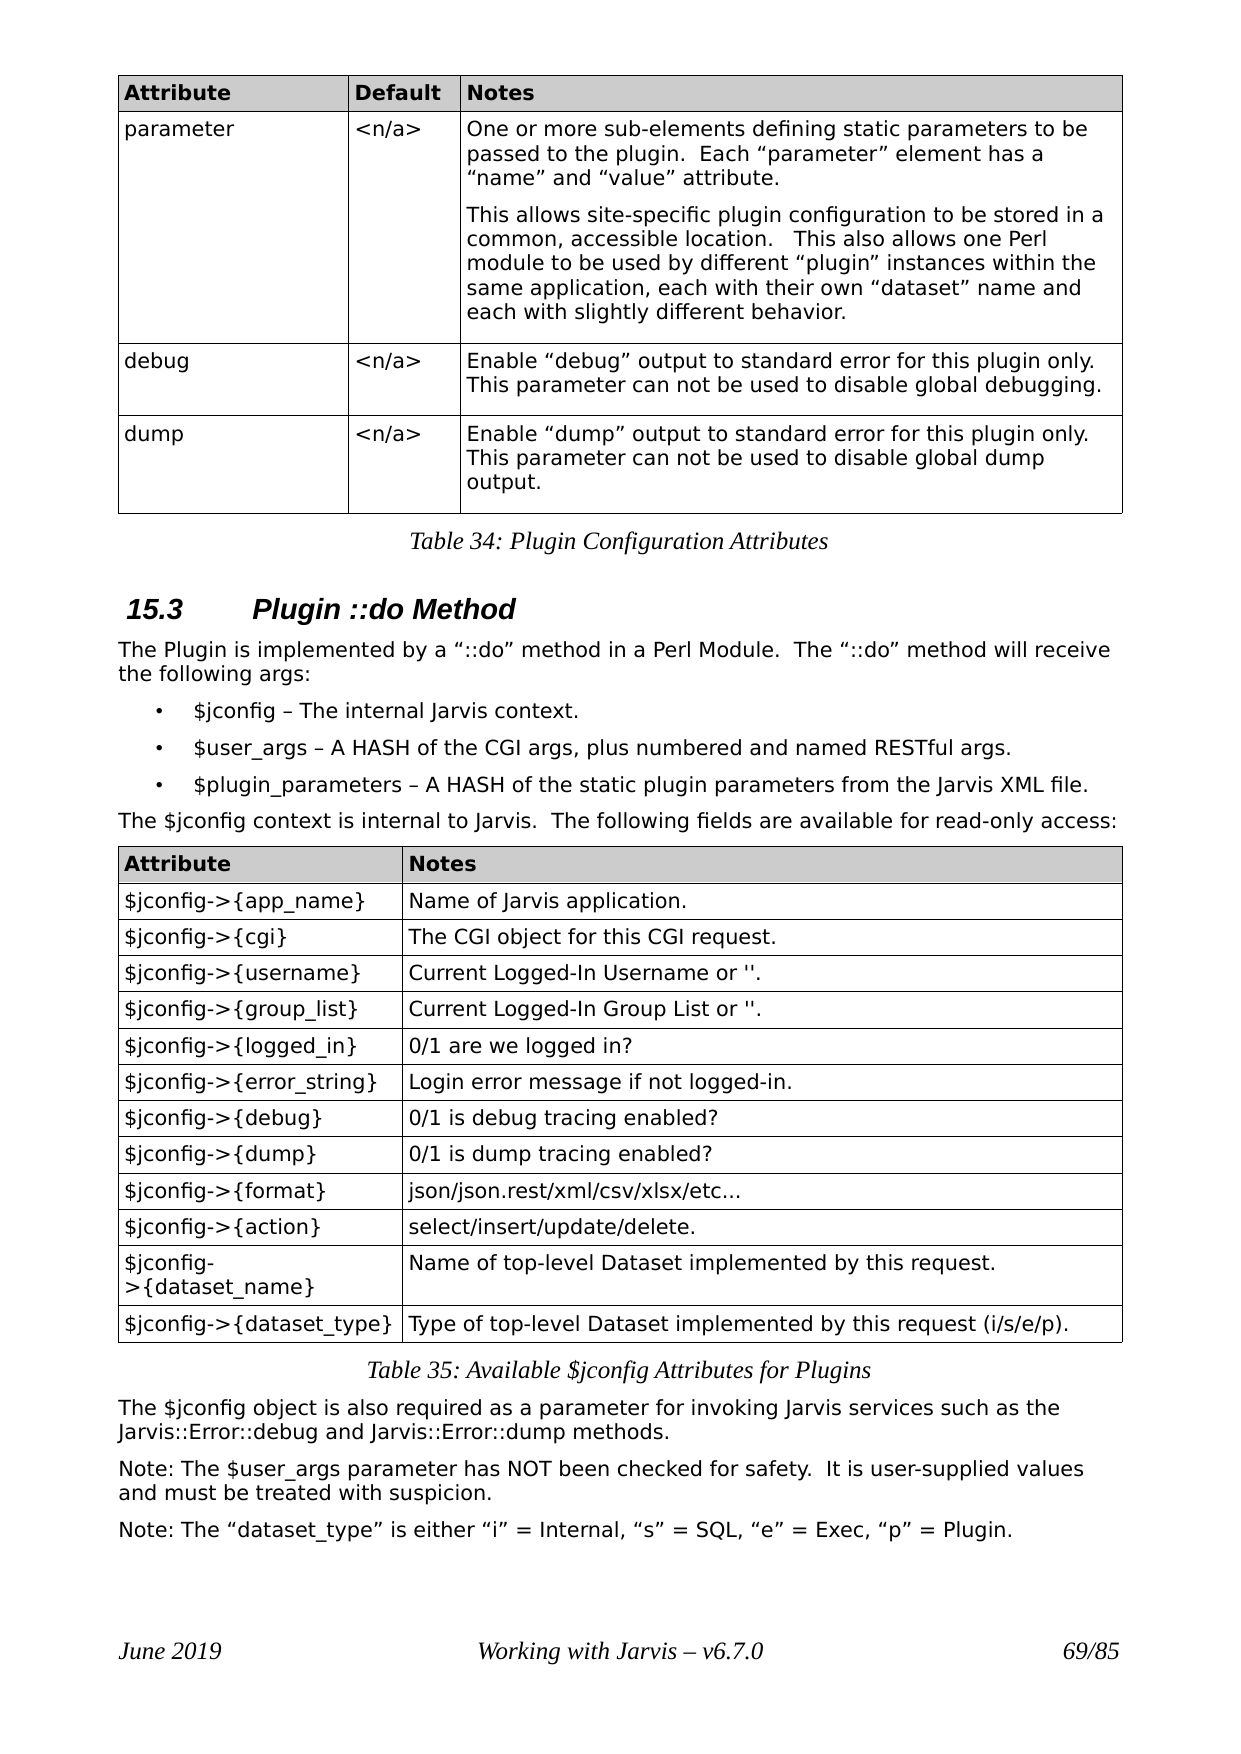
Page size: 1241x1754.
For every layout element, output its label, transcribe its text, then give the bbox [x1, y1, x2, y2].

table_cell Enable “dump” output to standard error for this plugin only. This parameter can not be used to disable global dump output. [461, 416, 1122, 513]
text The Plugin is implemented by a “::do” method in a Perl Module. The “::do” method will receive the following args: [118, 638, 1122, 687]
table_cell $jconfig->{app_name} [119, 884, 402, 919]
table_header Notes [461, 76, 1122, 111]
table_cell Type of top-level Dataset implemented by this request (i/s/e/p). [403, 1306, 1122, 1342]
table_cell $jconfig->{debug} [119, 1101, 402, 1136]
table_cell $jconfig->{username} [119, 956, 402, 991]
text Note: The “dataset_type” is either “i” = Internal, “s” = SQL, “e” = Exec, “p” = Plugin. [118, 1518, 1122, 1542]
table_cell parameter [119, 112, 348, 342]
table_cell $jconfig->{cgi} [119, 920, 402, 955]
table_cell $jconfig->{error_string} [119, 1065, 402, 1100]
table_cell 0/1 are we logged in? [403, 1029, 1122, 1064]
table_cell One or more sub-elements defining static parameters to be passed to the plugin. Each “parameter” element has a “name” and “value” attribute. This allows site-specific plugin configuration to be stored in a common, accessible location. This also allows one Perl module to be used by different “plugin” instances within the same application, each with their own “dataset” name and each with slightly different behavior. [461, 112, 1122, 342]
text Note: The $user_args parameter has NOT been checked for safety. It is user-supplied values and must be treated with suspicion. [118, 1457, 1122, 1506]
table_cell $jconfig->{dataset_type} [119, 1306, 402, 1342]
table_cell 0/1 is dump tracing enabled? [403, 1137, 1122, 1172]
table_cell json/json.rest/xml/csv/xlsx/etc... [403, 1174, 1122, 1209]
table_cell $jconfig->{dataset_name} [119, 1246, 402, 1305]
table_cell $jconfig->{action} [119, 1210, 402, 1245]
text The $jconfig object is also required as a parameter for invoking Jarvis services such as the Jarvis::Error::debug and Jarvis::Error::dump methods. [118, 1396, 1122, 1444]
table_cell Login error message if not logged-in. [403, 1065, 1122, 1100]
list $jconfig – The internal Jarvis context. [156, 699, 1122, 723]
table_cell Name of top-level Dataset implemented by this request. [403, 1246, 1122, 1305]
table_cell debug [119, 344, 348, 415]
table_cell $jconfig->{group_list} [119, 992, 402, 1027]
table_cell Name of Jarvis application. [403, 884, 1122, 919]
table_cell Current Logged-In Username or ''. [403, 956, 1122, 991]
subtitle Plugin ::do Method [118, 592, 1122, 626]
table_cell dump [119, 416, 348, 513]
table_header Default [349, 76, 460, 111]
list $user_args – A HASH of the CGI args, plus numbered and named RESTful args. [156, 736, 1122, 760]
list $plugin_parameters – A HASH of the static plugin parameters from the Jarvis XML file. [156, 773, 1122, 797]
table_cell Current Logged-In Group List or ''. [403, 992, 1122, 1027]
table_cell 0/1 is debug tracing enabled? [403, 1101, 1122, 1136]
table_cell $jconfig->{dump} [119, 1137, 402, 1172]
table_header Notes [403, 847, 1122, 882]
table_cell select/insert/update/delete. [403, 1210, 1122, 1245]
table_cell The CGI object for this CGI request. [403, 920, 1122, 955]
table_header Attribute [119, 76, 348, 111]
table_header Attribute [119, 847, 402, 882]
table_cell $jconfig->{logged_in} [119, 1029, 402, 1064]
table_cell $jconfig->{format} [119, 1174, 402, 1209]
text Table 35: Available $jconfig Attributes for Plugins [118, 1355, 1122, 1383]
table_cell <n/a> [349, 112, 460, 342]
table_cell <n/a> [349, 344, 460, 415]
text Table 34: Plugin Configuration Attributes [118, 526, 1122, 554]
table_cell <n/a> [349, 416, 460, 513]
text The $jconfig context is internal to Jarvis. The following fields are available for read-only access: [118, 809, 1122, 834]
table_cell Enable “debug” output to standard error for this plugin only. This parameter can not be used to disable global debugging. [461, 344, 1122, 415]
